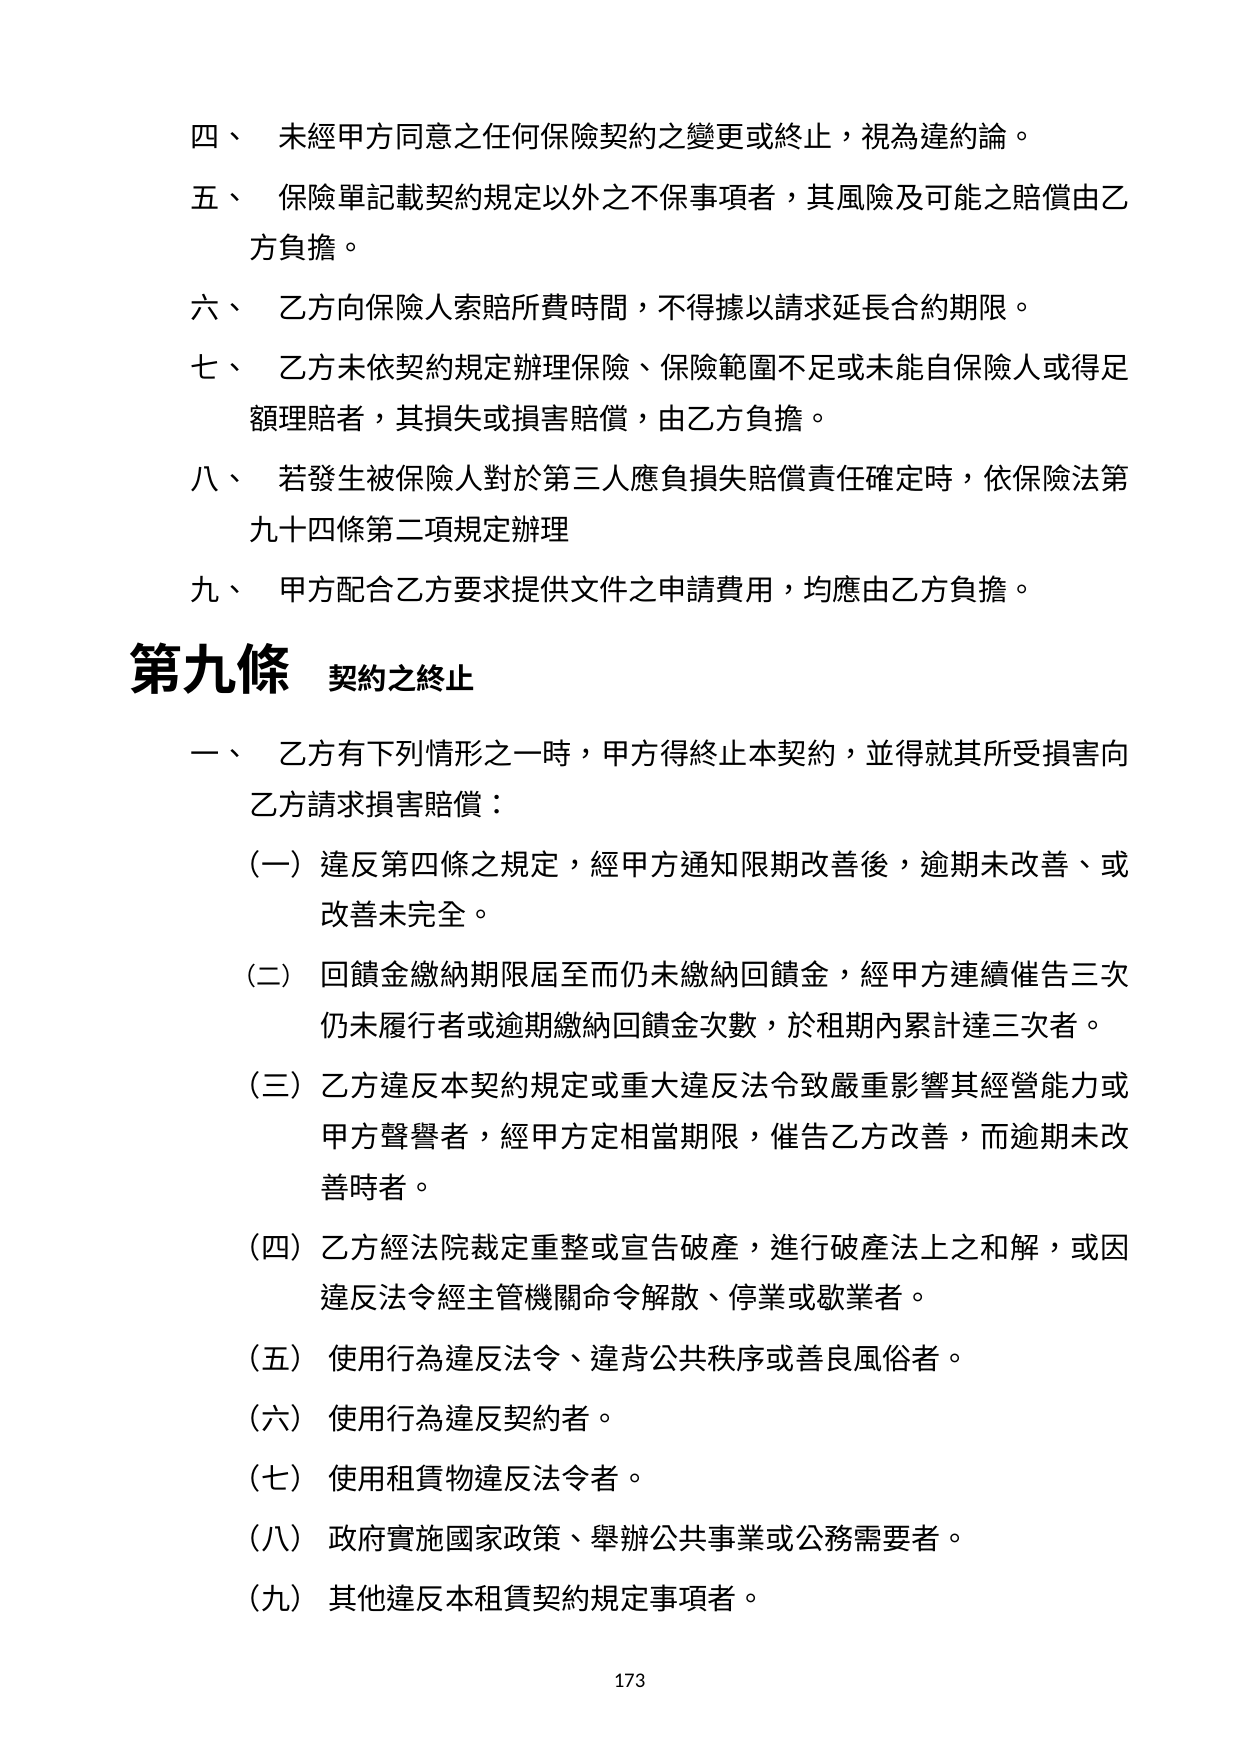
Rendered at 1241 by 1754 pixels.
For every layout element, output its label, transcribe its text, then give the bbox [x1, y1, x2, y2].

list 乙方向保險人索賠所費時間，不得據以請求延長合約期限。 [191, 285, 1130, 327]
list 乙方經法院裁定重整或宣告破產，進行破產法上之和解，或因違反法令經主管機關命令解散、停業或歇業者。 [232, 1224, 1130, 1317]
list 乙方違反本契約規定或重大違反法令致嚴重影響其經營能力或甲方聲譽者，經甲方定相當期限，催告乙方改善，而逾期未改善時者。 [232, 1063, 1130, 1207]
list 乙方未依契約規定辦理保險、保險範圍不足或未能自保險人或得足額理賠者，其損失或損害賠償，由乙方負擔。 [191, 345, 1130, 438]
list 使用行為違反法令、違背公共秩序或善良風俗者。 [232, 1335, 1130, 1377]
list 其他違反本租賃契約規定事項者。 [232, 1576, 1130, 1618]
list 若發生被保險人對於第三人應負損失賠償責任確定時，依保險法第九十四條第二項規定辦理 [191, 456, 1130, 549]
list 使用行為違反契約者。 [232, 1395, 1130, 1438]
list 保險單記載契約規定以外之不保事項者，其風險及可能之賠償由乙方負擔。 [191, 174, 1130, 267]
list 乙方有下列情形之一時，甲方得終止本契約，並得就其所受損害向乙方請求損害賠償： [191, 730, 1130, 823]
list 政府實施國家政策、舉辦公共事業或公務需要者。 [232, 1516, 1130, 1558]
list 違反第四條之規定，經甲方通知限期改善後，逾期未改善、或改善未完全。 [232, 841, 1130, 934]
list 甲方配合乙方要求提供文件之申請費用，均應由乙方負擔。 [191, 567, 1130, 609]
list 未經甲方同意之任何保險契約之變更或終止，視為違約論。 [191, 114, 1130, 156]
subtitle 契約之終止 [128, 627, 1130, 705]
list 使用租賃物違反法令者。 [232, 1455, 1130, 1498]
list 回饋金繳納期限屆至而仍未繳納回饋金，經甲方連續催告三次仍未履行者或逾期繳納回饋金次數，於租期內累計達三次者。 [232, 952, 1130, 1045]
